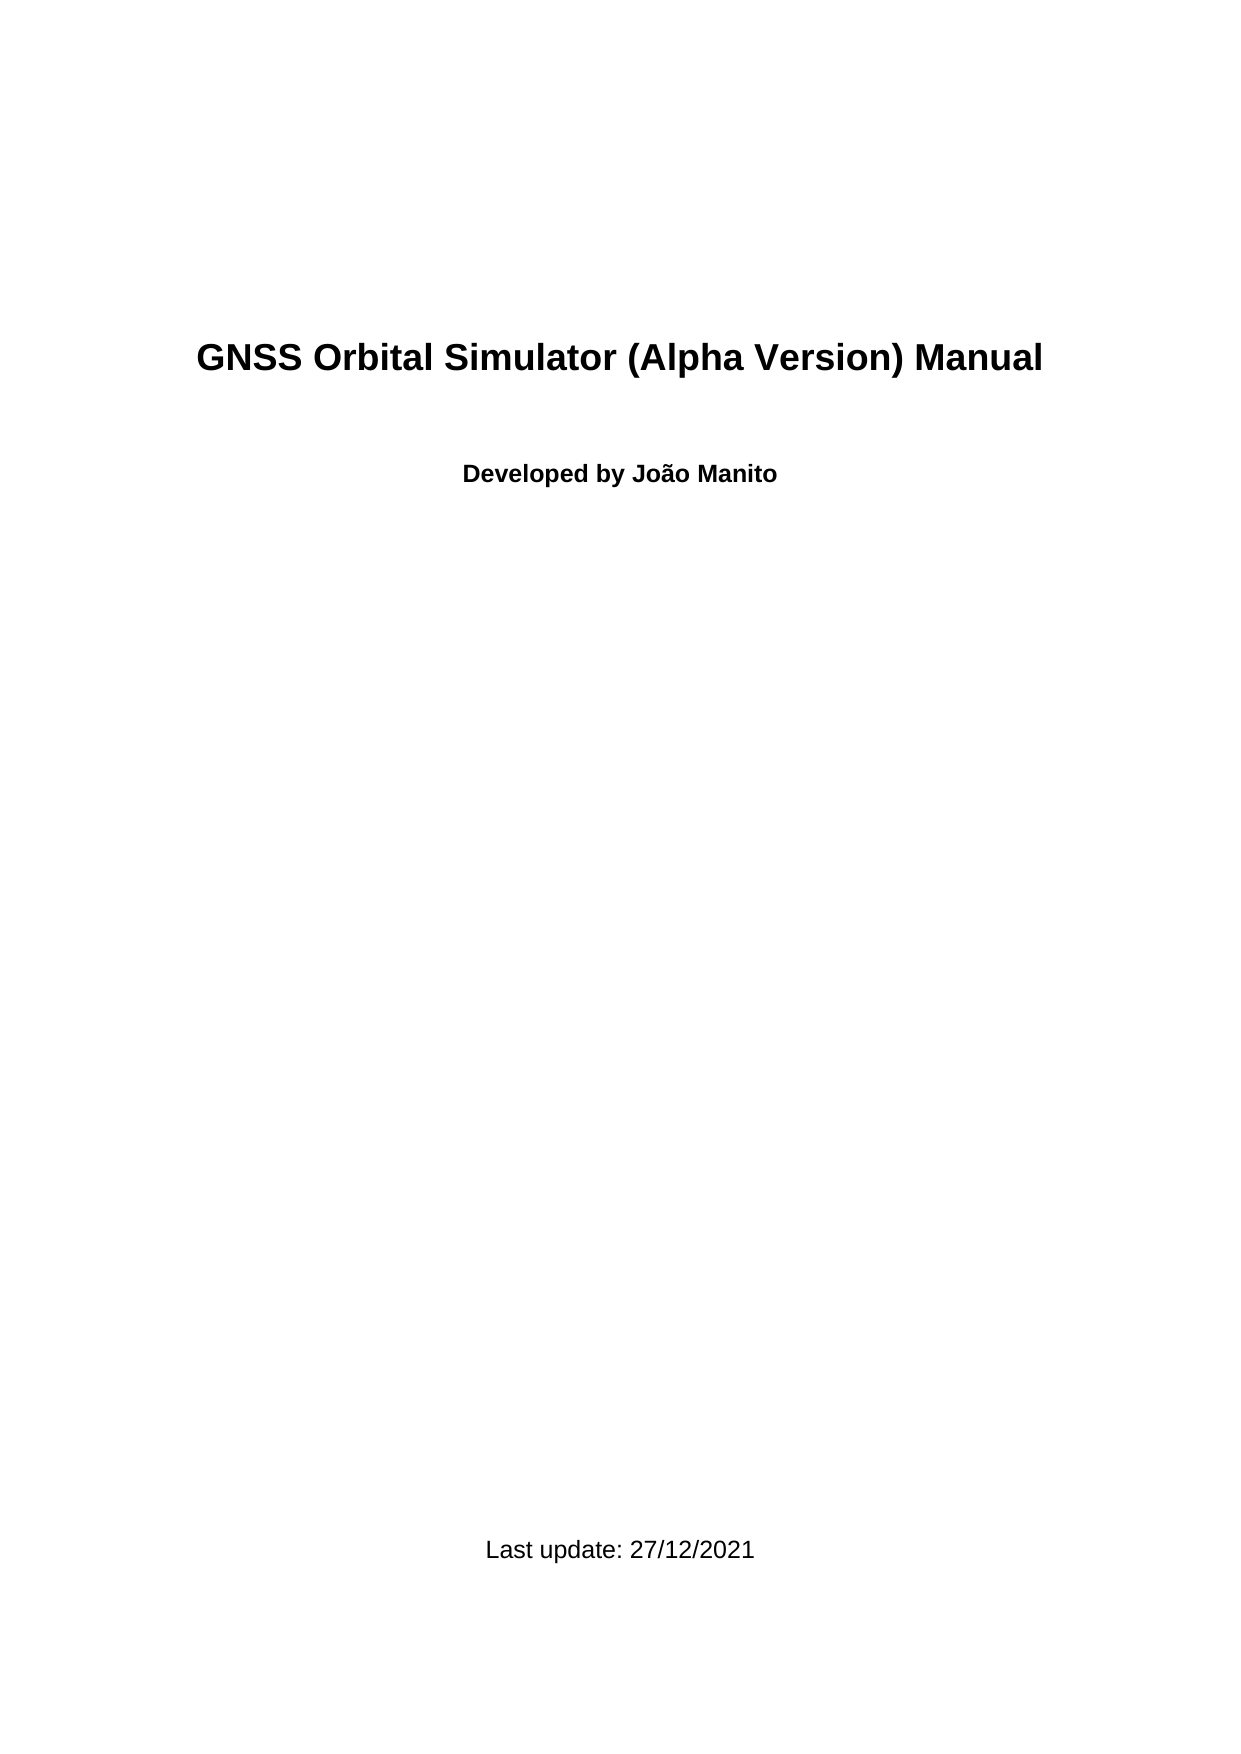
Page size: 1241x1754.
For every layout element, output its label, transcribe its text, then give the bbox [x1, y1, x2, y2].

text Developed by João Manito [150, 459, 1090, 488]
text GNSS Orbital Simulator (Alpha Version) Manual [150, 336, 1090, 379]
text Last update: 27/12/2021 [150, 1535, 1090, 1564]
